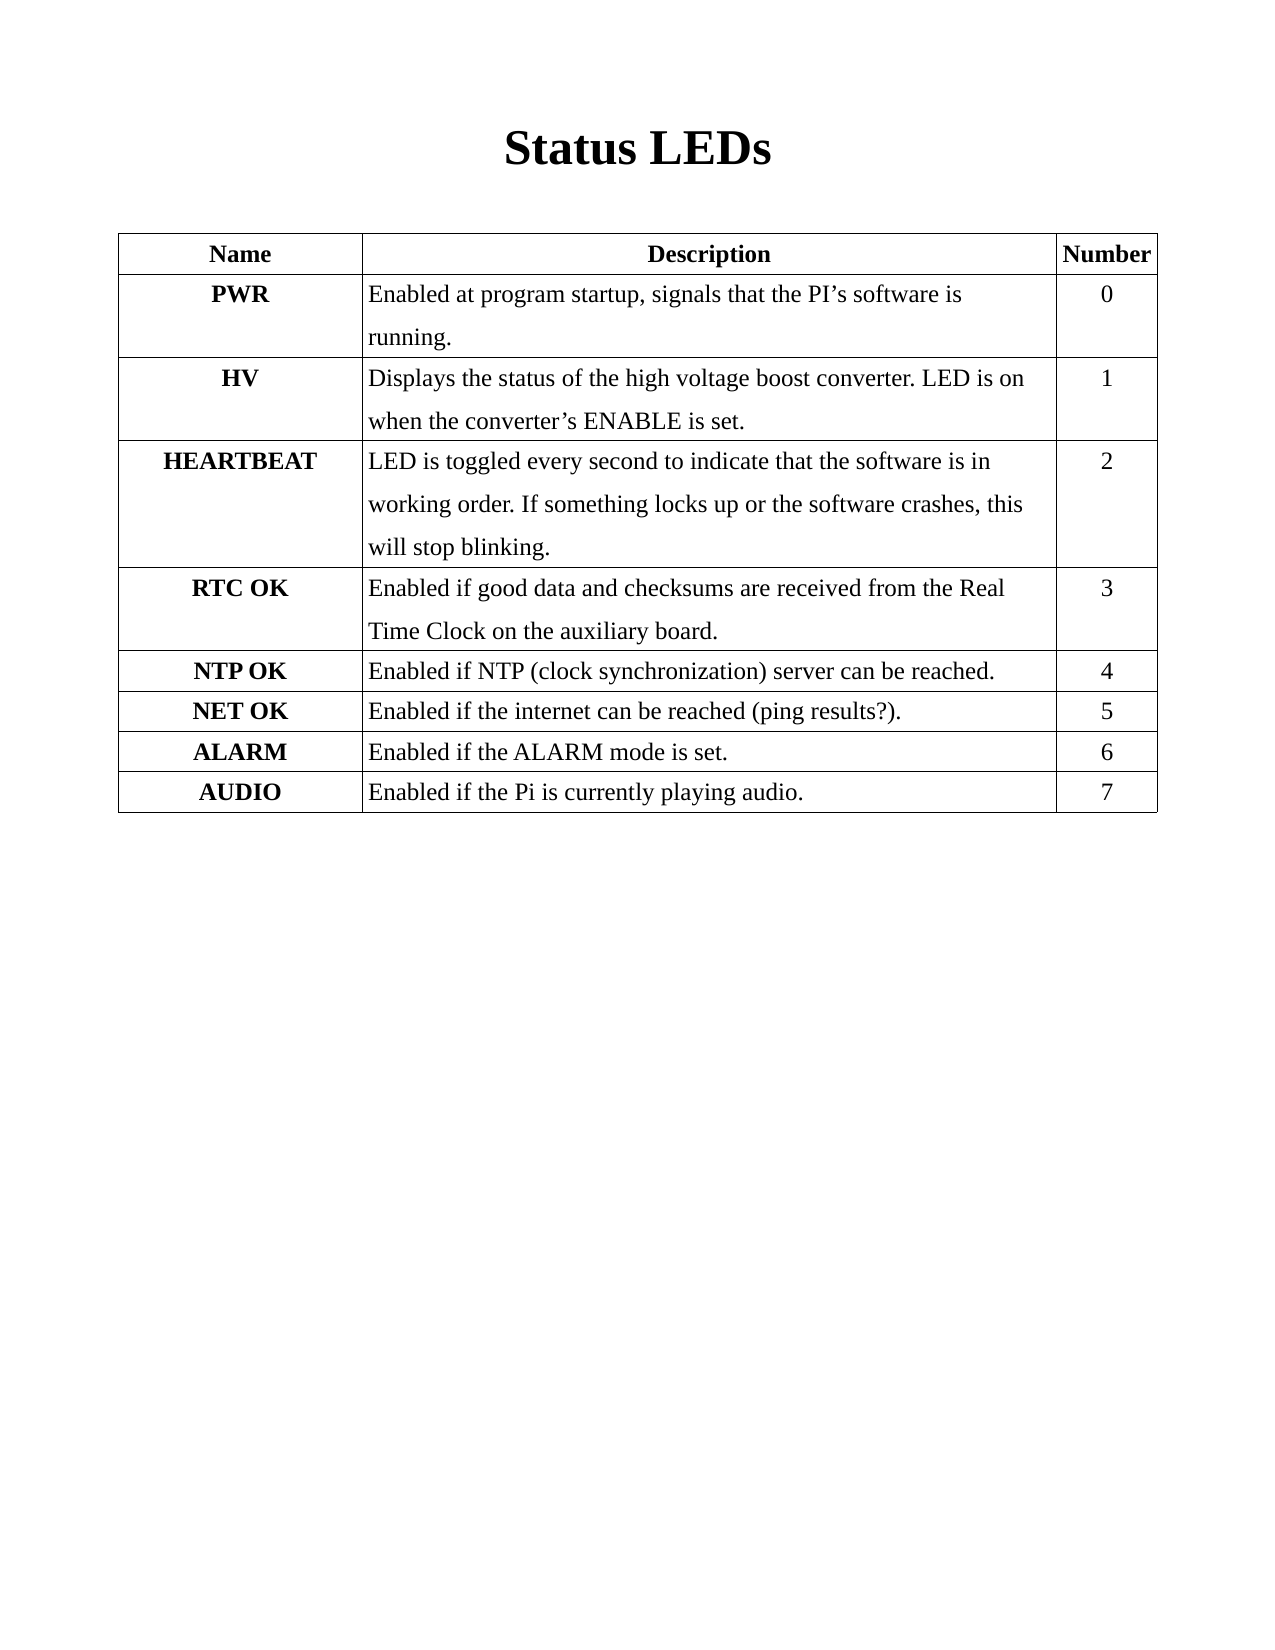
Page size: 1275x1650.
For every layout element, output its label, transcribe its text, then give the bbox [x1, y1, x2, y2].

table_cell 1 [1057, 358, 1157, 440]
table_cell Enabled at program startup, signals that the PI’s software is running. [363, 275, 1056, 357]
table_cell 3 [1057, 568, 1157, 650]
table_cell NTP OK [119, 651, 362, 691]
table_cell Enabled if good data and checksums are received from the Real Time Clock on the auxiliary board. [363, 568, 1056, 650]
table_cell HEARTBEAT [119, 441, 362, 567]
table_cell AUDIO [119, 772, 362, 812]
table_cell Enabled if the ALARM mode is set. [363, 732, 1056, 771]
table_cell Enabled if the internet can be reached (ping results?). [363, 692, 1056, 731]
table_cell 5 [1057, 692, 1157, 731]
table_cell NET OK [119, 692, 362, 731]
table_header Name [119, 234, 362, 273]
table_cell 2 [1057, 441, 1157, 567]
table_cell LED is toggled every second to indicate that the software is in working order. If something locks up or the software crashes, this will stop blinking. [363, 441, 1056, 567]
table_cell 4 [1057, 651, 1157, 691]
text Status LEDs [118, 118, 1157, 176]
table_cell Displays the status of the high voltage boost converter. LED is on when the converter’s ENABLE is set. [363, 358, 1056, 440]
table_header Number [1057, 234, 1157, 273]
table_header Description [363, 234, 1056, 273]
table_cell 0 [1057, 275, 1157, 357]
table_cell 6 [1057, 732, 1157, 771]
table_cell RTC OK [119, 568, 362, 650]
table_cell HV [119, 358, 362, 440]
table_cell Enabled if NTP (clock synchronization) server can be reached. [363, 651, 1056, 691]
table_cell 7 [1057, 772, 1157, 812]
table_cell Enabled if the Pi is currently playing audio. [363, 772, 1056, 812]
table_cell ALARM [119, 732, 362, 771]
table_cell PWR [119, 275, 362, 357]
